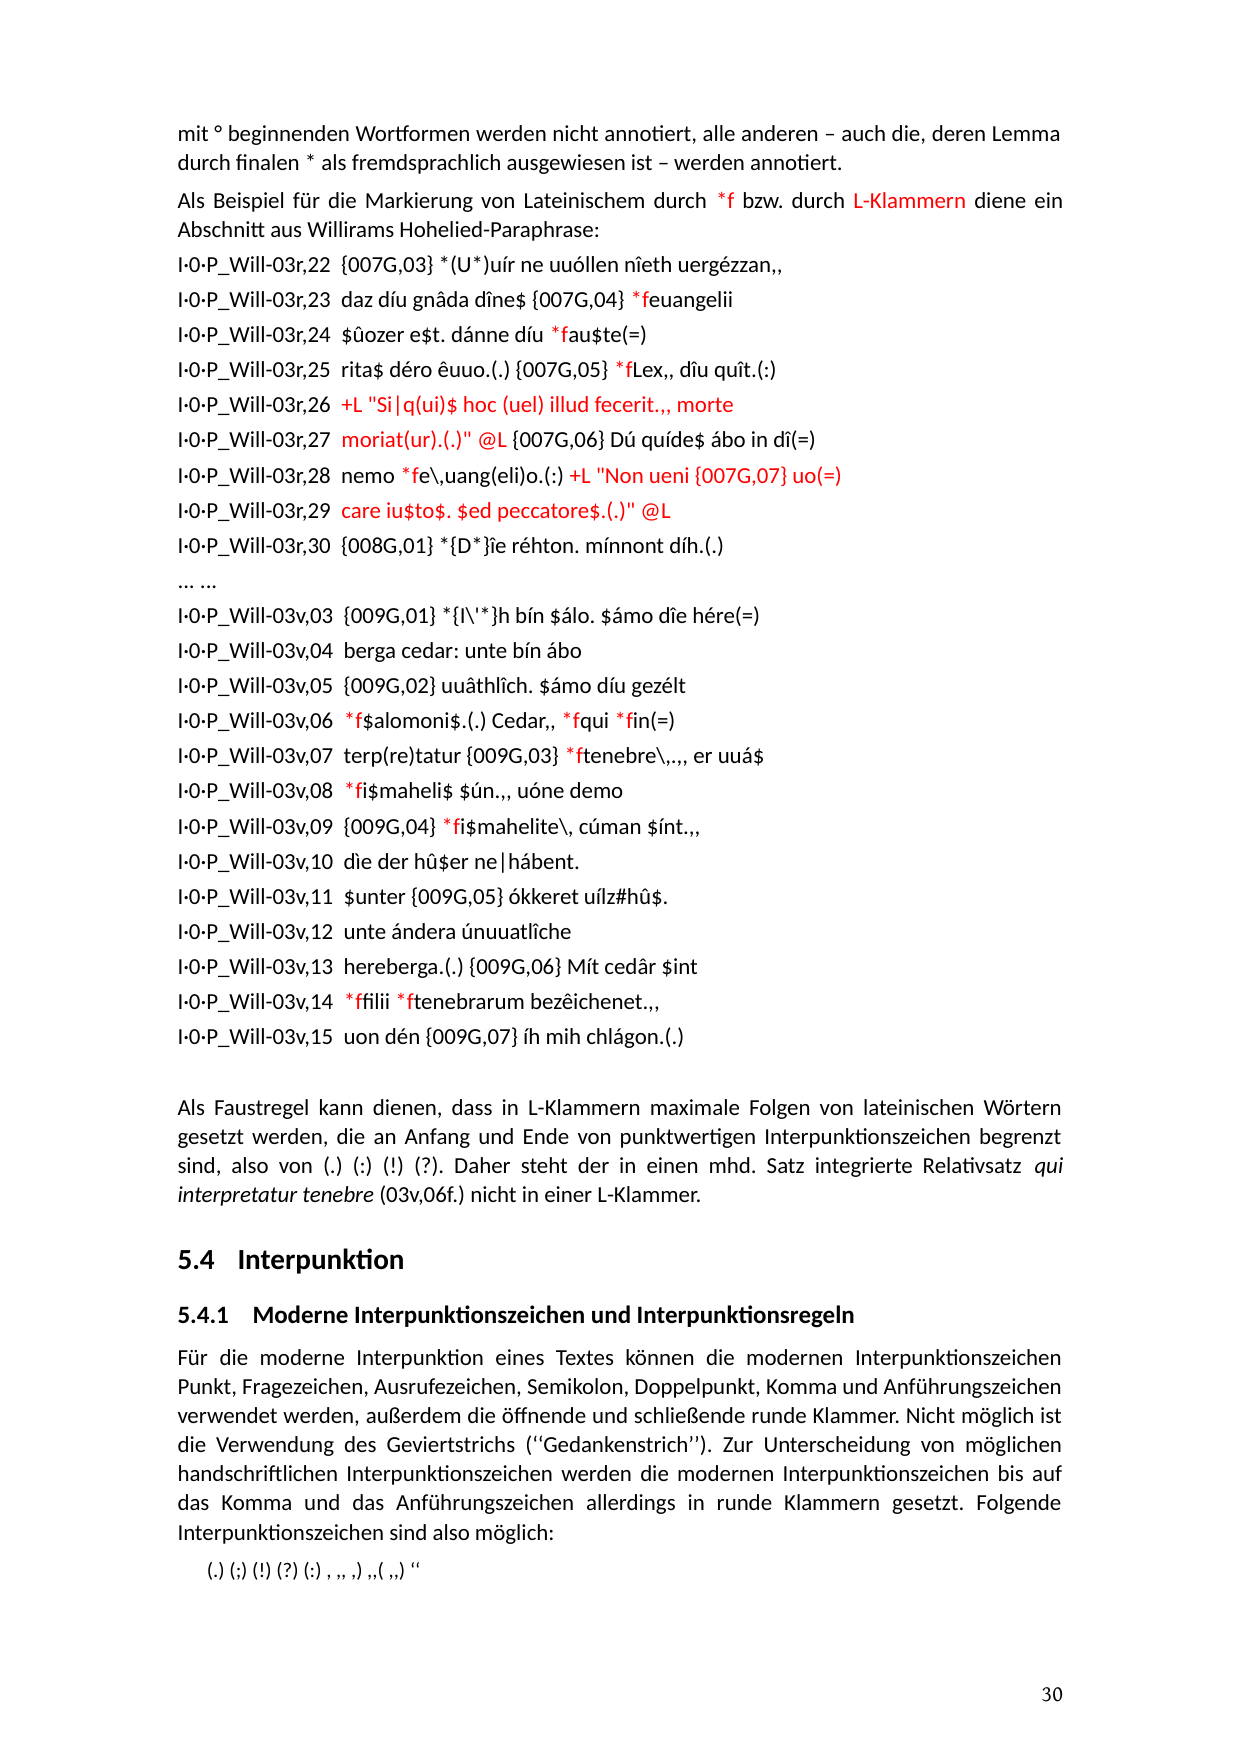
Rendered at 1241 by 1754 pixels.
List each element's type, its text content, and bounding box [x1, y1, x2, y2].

text I·0·P_Will-03r,30 {008G,01} *{D*}îe réhton. mínnont díh.(.) [177, 530, 1063, 559]
text I·0·P_Will-03v,12 unte ándera únuuatlîche [177, 916, 1063, 945]
text I·0·P_Will-03v,09 {009G,04} *fi$mahelite\, cúman $ínt.,, [177, 811, 1063, 840]
text I·0·P_Will-03v,10 dìe der hû$er ne|hábent. [177, 846, 1063, 875]
text I·0·P_Will-03v,13 hereberga.(.) {009G,06} Mít cedâr $int [177, 951, 1063, 980]
text I·0·P_Will-03r,28 nemo *fe\,uang(eli)o.(:) +L "Non ueni {007G,07} uo(=) [177, 460, 1063, 489]
text I·0·P_Will-03v,06 *f$alomoni$.(.) Cedar,, *fqui *fin(=) [177, 705, 1063, 734]
text I·0·P_Will-03v,04 berga cedar: unte bín ábo [177, 635, 1063, 664]
text I·0·P_Will-03v,15 uon dén {009G,07} íh mih chlágon.(.) [177, 1021, 1063, 1051]
text I·0·P_Will-03r,24 $ûozer e$t. dánne díu *fau$te(=) [177, 319, 1063, 348]
text I·0·P_Will-03r,23 daz díu gnâda dîne$ {007G,04} *feuangelii [177, 284, 1063, 313]
text I·0·P_Will-03r,25 rita$ déro êuuo.(.) {007G,05} *fLex,, dîu quît.(:) [177, 354, 1063, 383]
text I·0·P_Will-03v,07 terp(re)tatur {009G,03} *ftenebre\,.,, er uuá$ [177, 741, 1063, 770]
text I·0·P_Will-03r,26 +L "Si|q(ui)$ hoc (uel) illud fecerit.,, morte [177, 389, 1063, 419]
text I·0·P_Will-03v,05 {009G,02} uuâthlîch. $ámo díu gezélt [177, 670, 1063, 699]
text I·0·P_Will-03v,08 *fi$maheli$ $ún.,, uóne demo [177, 776, 1063, 805]
text I·0·P_Will-03r,27 moriat(ur).(.)" @L {007G,06} Dú quíde$ ábo in dî(=) [177, 424, 1063, 454]
text (.) (;) (!) (?) (:) , ,, ,) ,,( ,,) ‘‘ [207, 1554, 1063, 1583]
text ... ... [177, 565, 1063, 594]
subtitle Interpunktion [177, 1246, 1063, 1275]
text I·0·P_Will-03r,22 {007G,03} *(U*)uír ne uuóllen nîeth uergézzan,, [177, 249, 1063, 278]
text Als Faustregel kann dienen, dass in L-Klammern maximale Folgen von lateinischen Wörtern gesetzt werden, die an Anfang und Ende von punktwertigen Interpunktionszeichen begrenzt sind, also von (.) (:) (!) (?). Daher steht der in einen mhd. Satz integrierte Relativsatz qui interpretatur tenebre (03v,06f.) nicht in einer L-Klammer. [177, 1092, 1063, 1208]
text I·0·P_Will-03r,29 care iu$to$. $ed peccatore$.(.)" @L [177, 495, 1063, 524]
text I·0·P_Will-03v,14 *ffilii *ftenebrarum bezêichenet.,, [177, 986, 1063, 1015]
text Als Beispiel für die Markierung von Lateinischem durch *f bzw. durch L-Klammern diene ein Abschnitt aus Willirams Hohelied-Paraphrase: [177, 185, 1063, 243]
subtitle Moderne Interpunktionszeichen und Interpunktionsregeln [177, 1300, 1063, 1329]
text mit ° beginnenden Wortformen werden nicht annotiert, alle anderen – auch die, deren Lemma durch finalen * als fremdsprachlich ausgewiesen ist – werden annotiert. [177, 118, 1063, 176]
text I·0·P_Will-03v,03 {009G,01} *{I\'*}h bín $álo. $ámo dîe hére(=) [177, 600, 1063, 629]
text I·0·P_Will-03v,11 $unter {009G,05} ókkeret uílz#hû$. [177, 881, 1063, 910]
text Für die moderne Interpunktion eines Textes können die modernen Interpunktionszeichen Punkt, Fragezeichen, Ausrufezeichen, Semikolon, Doppelpunkt, Komma und Anführungszeichen verwendet werden, außerdem die öffnende und schließende runde Klammer. Nicht möglich ist die Verwendung des Geviertstrichs (‘‘Gedankenstrich’’). Zur Unterscheidung von möglichen handschriftlichen Interpunktionszeichen werden die modernen Interpunktionszeichen bis auf das Komma und das Anführungszeichen allerdings in runde Klammern gesetzt. Folgende Interpunktionszeichen sind also möglich: [177, 1342, 1063, 1546]
